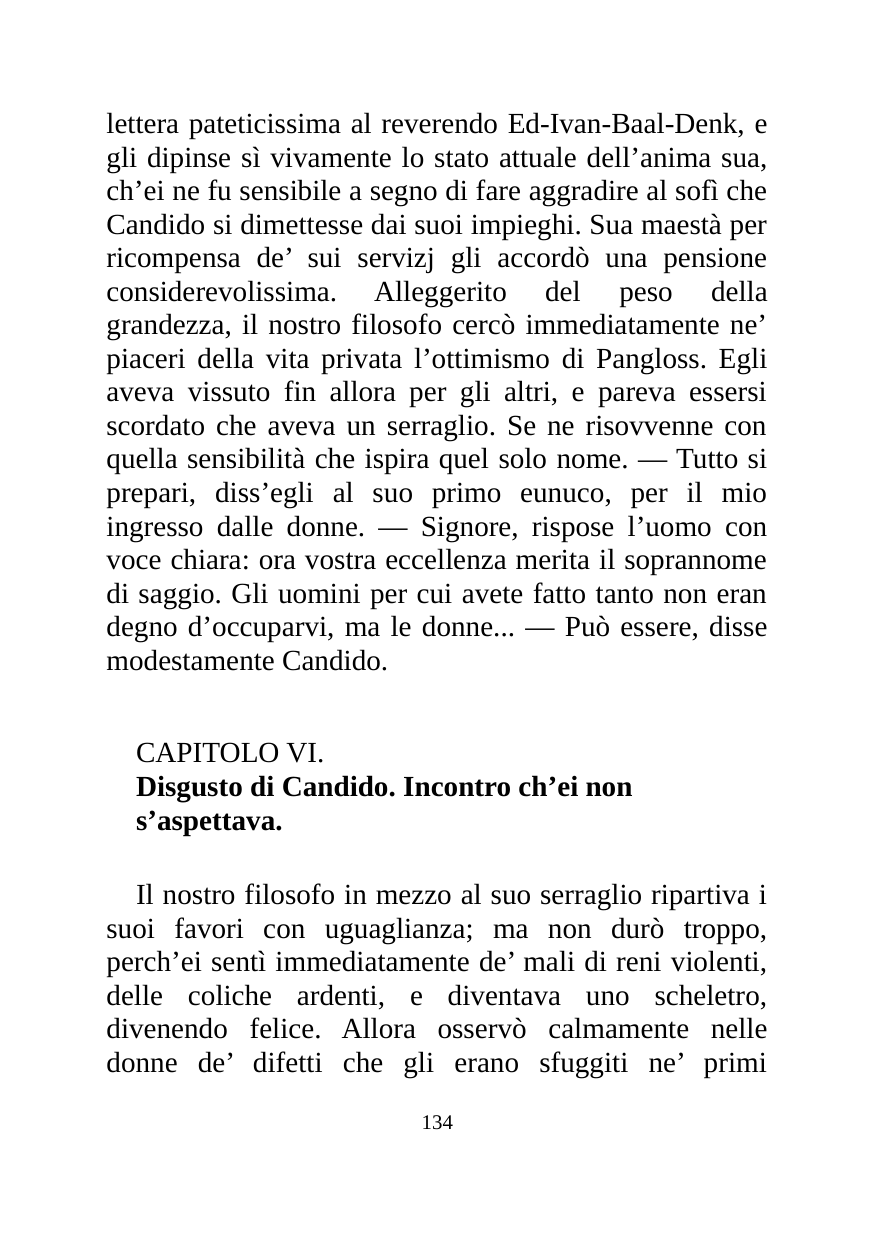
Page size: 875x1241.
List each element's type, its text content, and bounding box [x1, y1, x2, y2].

text Il nostro filosofo in mezzo al suo serraglio ripartiva i suoi favori con uguaglianza; ma non durò troppo, perch’ei sentì immediatamente de’ mali di reni violenti, delle coliche ardenti, e diventava uno scheletro, divenendo felice. Allora osservò calmamente nelle donne de’ difetti che gli erano sfuggiti ne’ primi [106, 877, 768, 1079]
text lettera pateticissima al reverendo Ed-Ivan-Baal-Denk, e gli dipinse sì vivamente lo stato attuale dell’anima sua, ch’ei ne fu sensibile a segno di fare aggradire al sofì che Candido si dimettesse dai suoi impieghi. Sua maestà per ricompensa de’ sui servizj gli accordò una pensione considerevolissima. Alleggerito del peso della grandezza, il nostro filosofo cercò immediatamente ne’ piaceri della vita privata l’ottimismo di Pangloss. Egli aveva vissuto fin allora per gli altri, e pareva essersi scordato che aveva un serraglio. Se ne risovvenne con quella sensibilità che ispira quel solo nome. — Tutto si prepari, diss’egli al suo primo eunuco, per il mio ingresso dalle donne. — Signore, rispose l’uomo con voce chiara: ora vostra eccellenza merita il soprannome di saggio. Gli uomini per cui avete fatto tanto non eran degno d’occuparvi, ma le donne... — Può essere, disse modestamente Candido. [106, 106, 768, 676]
subtitle CAPITOLO VI. Disgusto di Candido. Incontro ch’ei non s’aspettava. [136, 736, 768, 836]
